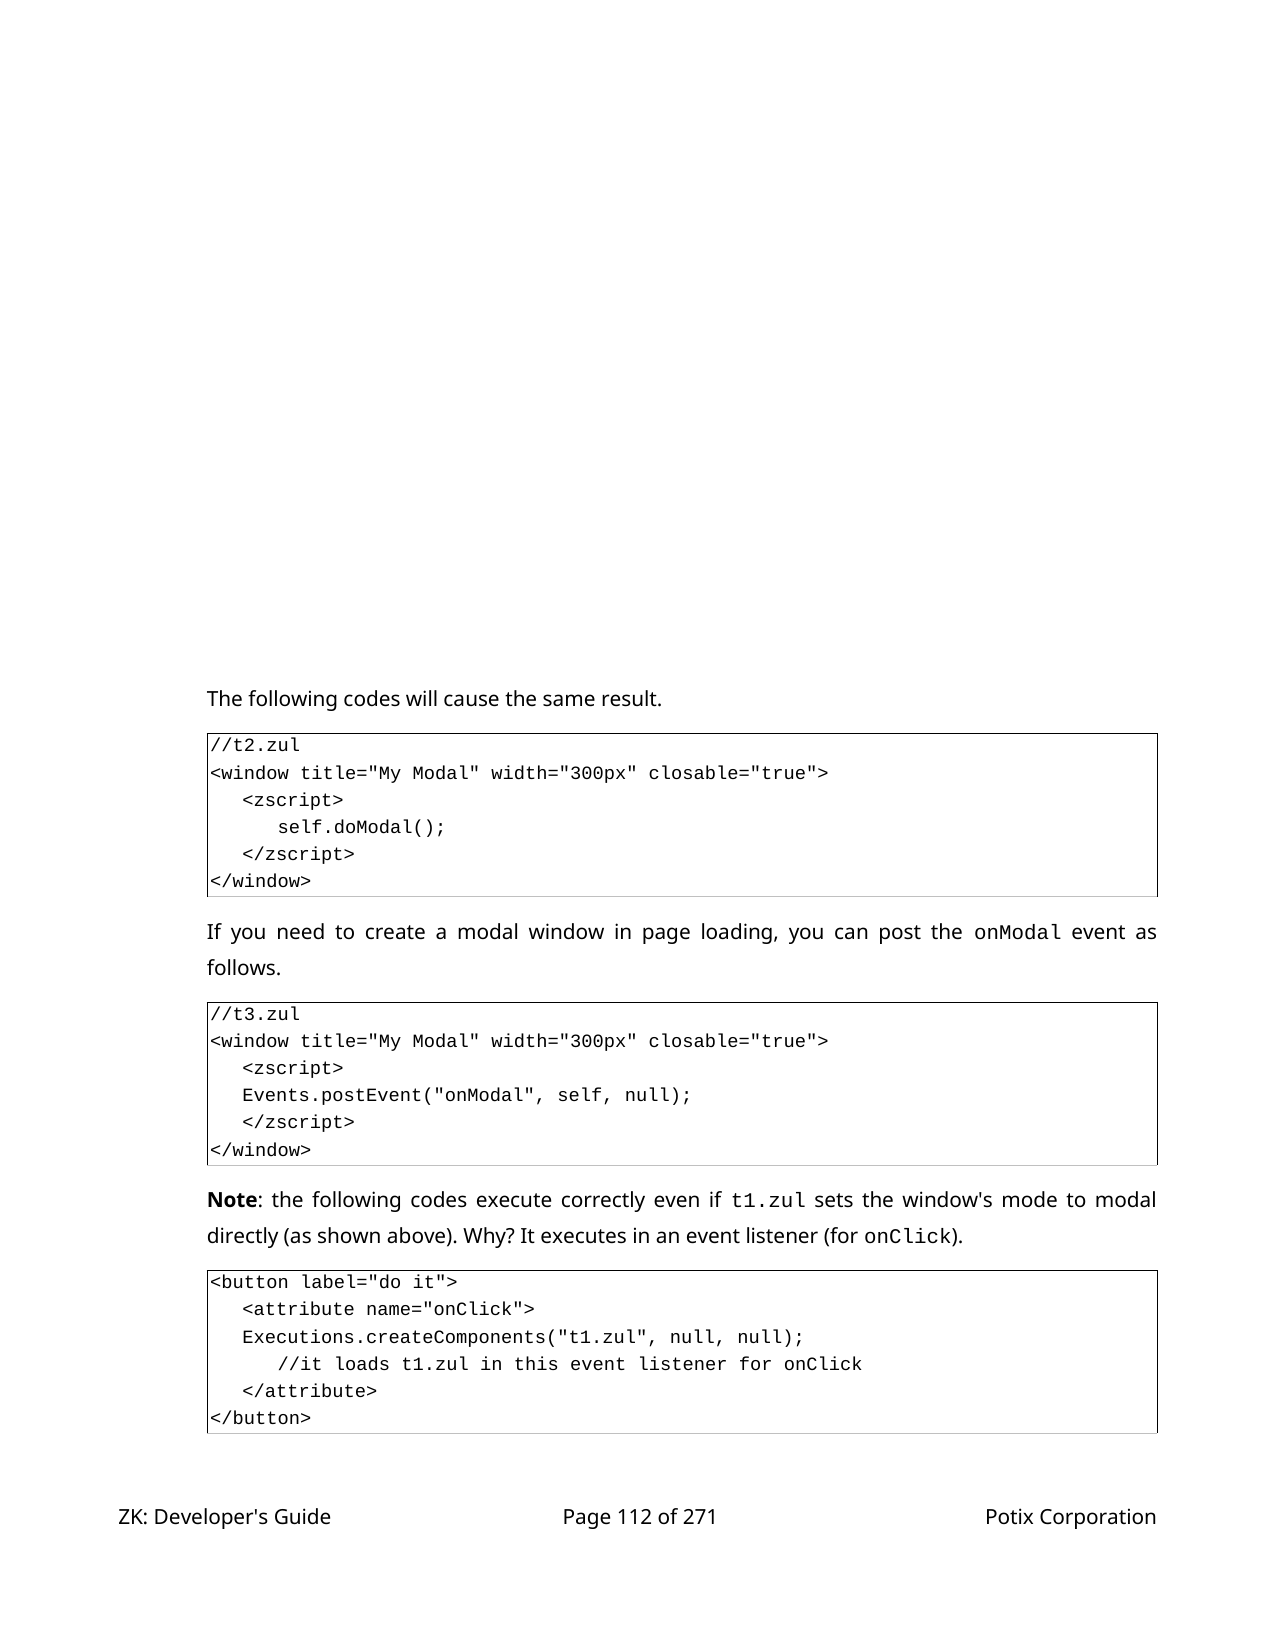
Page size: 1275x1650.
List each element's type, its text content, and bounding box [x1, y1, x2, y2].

text </zscript> [208, 842, 1157, 866]
text <window title="My Modal" width="300px" closable="true"> [208, 761, 1157, 785]
text <button label="do it"> [208, 1271, 1157, 1294]
text Events.postEvent("onModal", self, null); [208, 1083, 1157, 1107]
text Executions.createComponents("t1.zul", null, null); [208, 1324, 1157, 1349]
text //t3.zul [208, 1003, 1157, 1026]
text //it loads t1.zul in this event listener for onClick [208, 1352, 1157, 1376]
text <zscript> [208, 788, 1157, 812]
text If you need to create a modal window in page loading, you can post the onModal event as follows. [207, 917, 1157, 981]
text //t2.zul [208, 734, 1157, 758]
text self.doModal(); [208, 815, 1157, 839]
text Note: the following codes execute correctly even if t1.zul sets the window's mode to modal directly (as shown above). Why? It executes in an event listener (for onClick). [207, 1185, 1157, 1249]
text </button> [208, 1406, 1157, 1433]
text </window> [208, 1137, 1157, 1165]
text The following codes will cause the same result. [207, 118, 1157, 713]
text <window title="My Modal" width="300px" closable="true"> [208, 1029, 1157, 1053]
text <attribute name="onClick"> [208, 1297, 1157, 1322]
text </zscript> [208, 1110, 1157, 1134]
text </attribute> [208, 1379, 1157, 1403]
text <zscript> [208, 1056, 1157, 1080]
text </window> [208, 869, 1157, 896]
